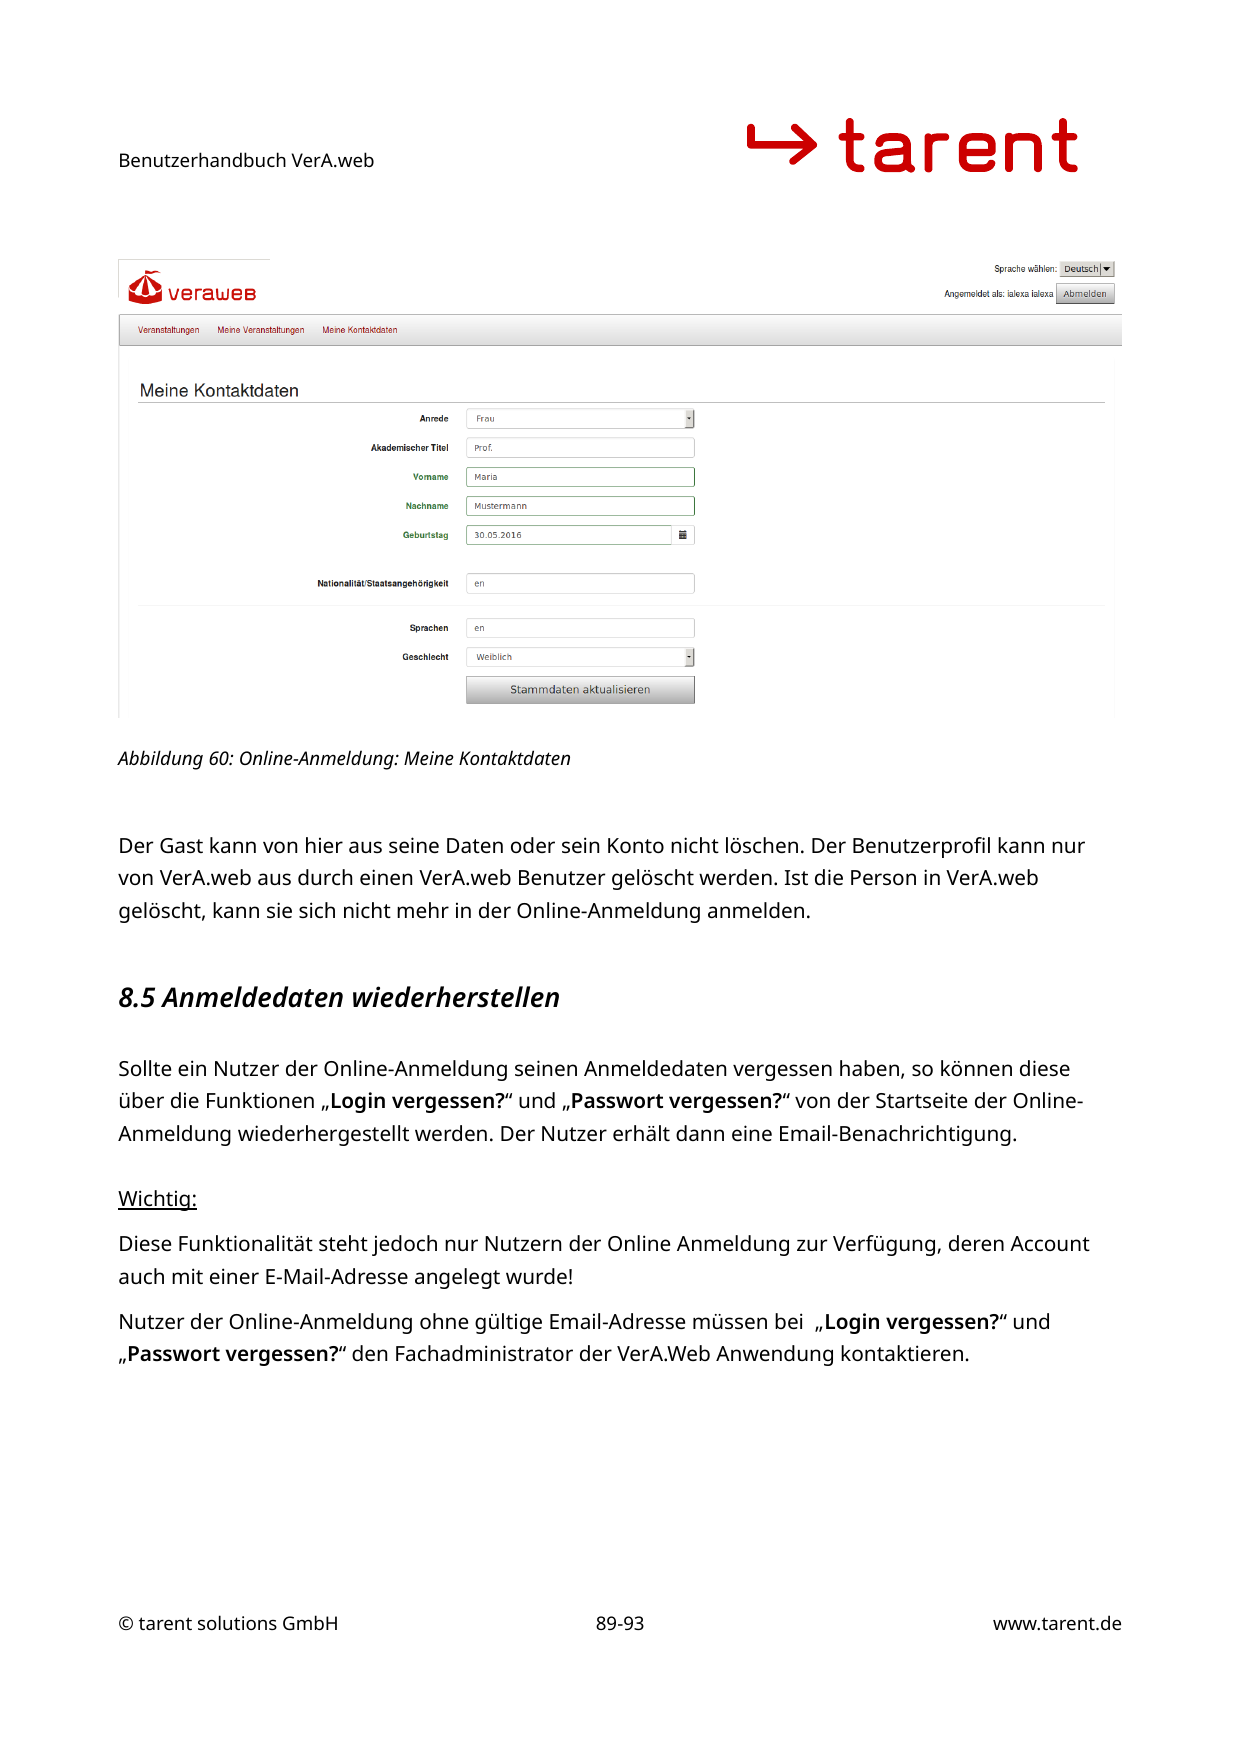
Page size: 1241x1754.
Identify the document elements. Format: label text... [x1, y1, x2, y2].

text Wichtig: [118, 1184, 1122, 1213]
text Der Gast kann von hier aus seine Daten oder sein Konto nicht löschen. Der Benutzerprofil kann nur von VerA.web aus durch einen VerA.web Benutzer gelöscht werden. Ist die Person in VerA.web gelöscht, kann sie sich nicht mehr in der Online-Anmeldung anmelden. [118, 831, 1122, 924]
text Sollte ein Nutzer der Online-Anmeldung seinen Anmeldedaten vergessen haben, so können diese über die Funktionen „Login vergessen?“ und „Passwort vergessen?“ von der Startseite der Online-Anmeldung wiederhergestellt werden. Der Nutzer erhält dann eine Email-Benachrichtigung. [118, 1054, 1122, 1147]
subtitle Anmeldedaten wiederherstellen [118, 979, 1122, 1016]
text Diese Funktionalität steht jedoch nur Nutzern der Online Anmeldung zur Verfügung, deren Account auch mit einer E-Mail-Adresse angelegt wurde! [118, 1229, 1122, 1290]
picture [118, 259, 1122, 718]
text Abbildung 60: Online-Anmeldung: Meine Kontaktdaten [118, 718, 1122, 770]
text Nutzer der Online-Anmeldung ohne gültige Email-Adresse müssen bei „Login vergessen?“ und „Passwort vergessen?“ den Fachadministrator der VerA.Web Anwendung kontaktieren. [118, 1307, 1122, 1368]
